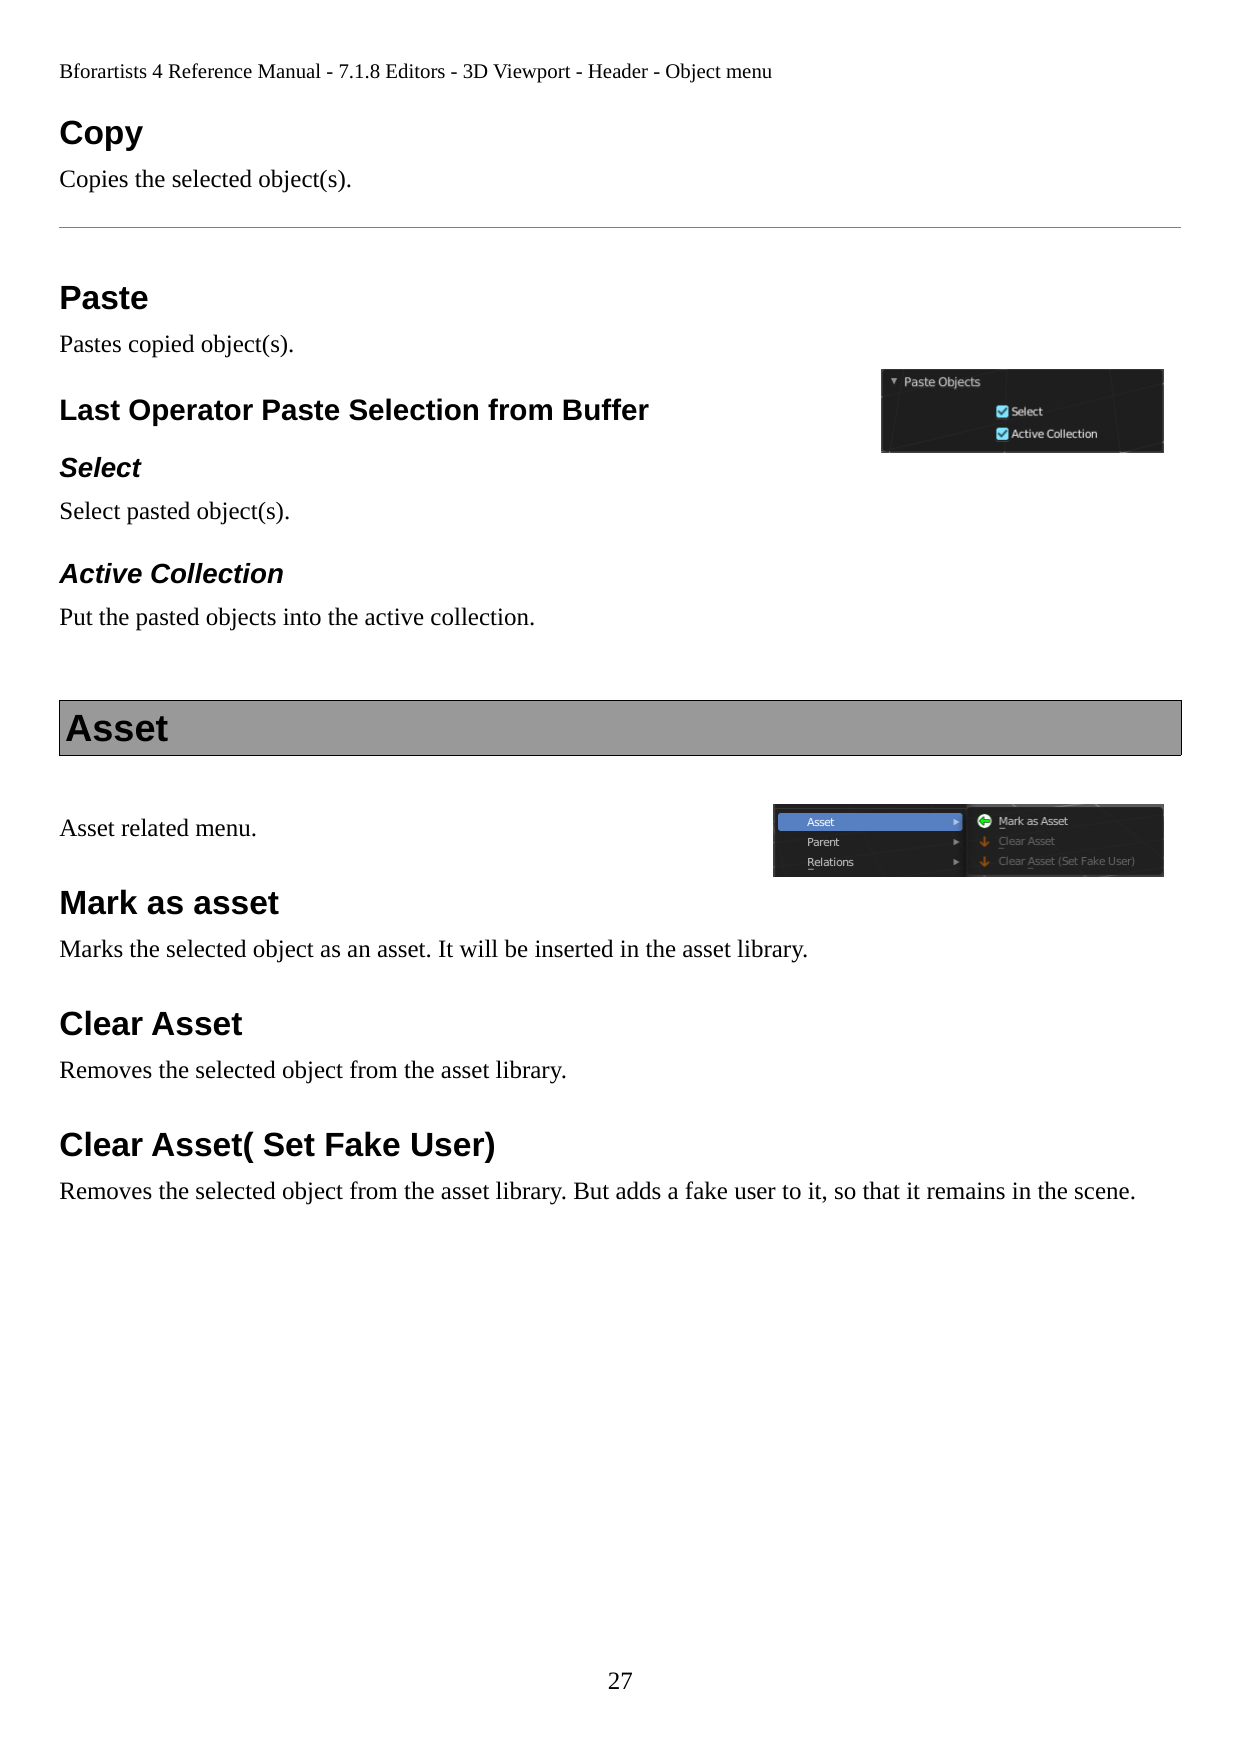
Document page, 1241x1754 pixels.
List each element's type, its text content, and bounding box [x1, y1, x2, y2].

text Marks the selected object as an asset. It will be inserted in the asset library. [59, 934, 1181, 963]
subtitle Clear Asset( Set Fake User) [59, 1125, 1181, 1163]
subtitle Clear Asset [59, 1004, 1181, 1042]
text Removes the selected object from the asset library. [59, 1055, 1181, 1084]
subtitle Select [59, 452, 1181, 483]
picture [881, 369, 1164, 453]
picture [773, 804, 1164, 877]
text Removes the selected object from the asset library. But adds a fake user to it, so that it remains in the scene. [59, 1176, 1181, 1205]
text Put the pasted objects into the active collection. [59, 602, 1181, 631]
text Pastes copied object(s). [59, 329, 1181, 358]
text Select pasted object(s). [59, 496, 1181, 525]
subtitle Mark as asset [59, 883, 1181, 921]
subtitle Active Collection [59, 557, 1181, 589]
text Asset related menu. [59, 813, 773, 842]
table_header Asset [60, 701, 1181, 755]
subtitle Paste [59, 278, 1181, 316]
subtitle Copy [59, 113, 1181, 151]
subtitle Last Operator Paste Selection from Buffer [59, 393, 881, 427]
text Copies the selected object(s). [59, 164, 1181, 192]
text [1164, 813, 1181, 842]
